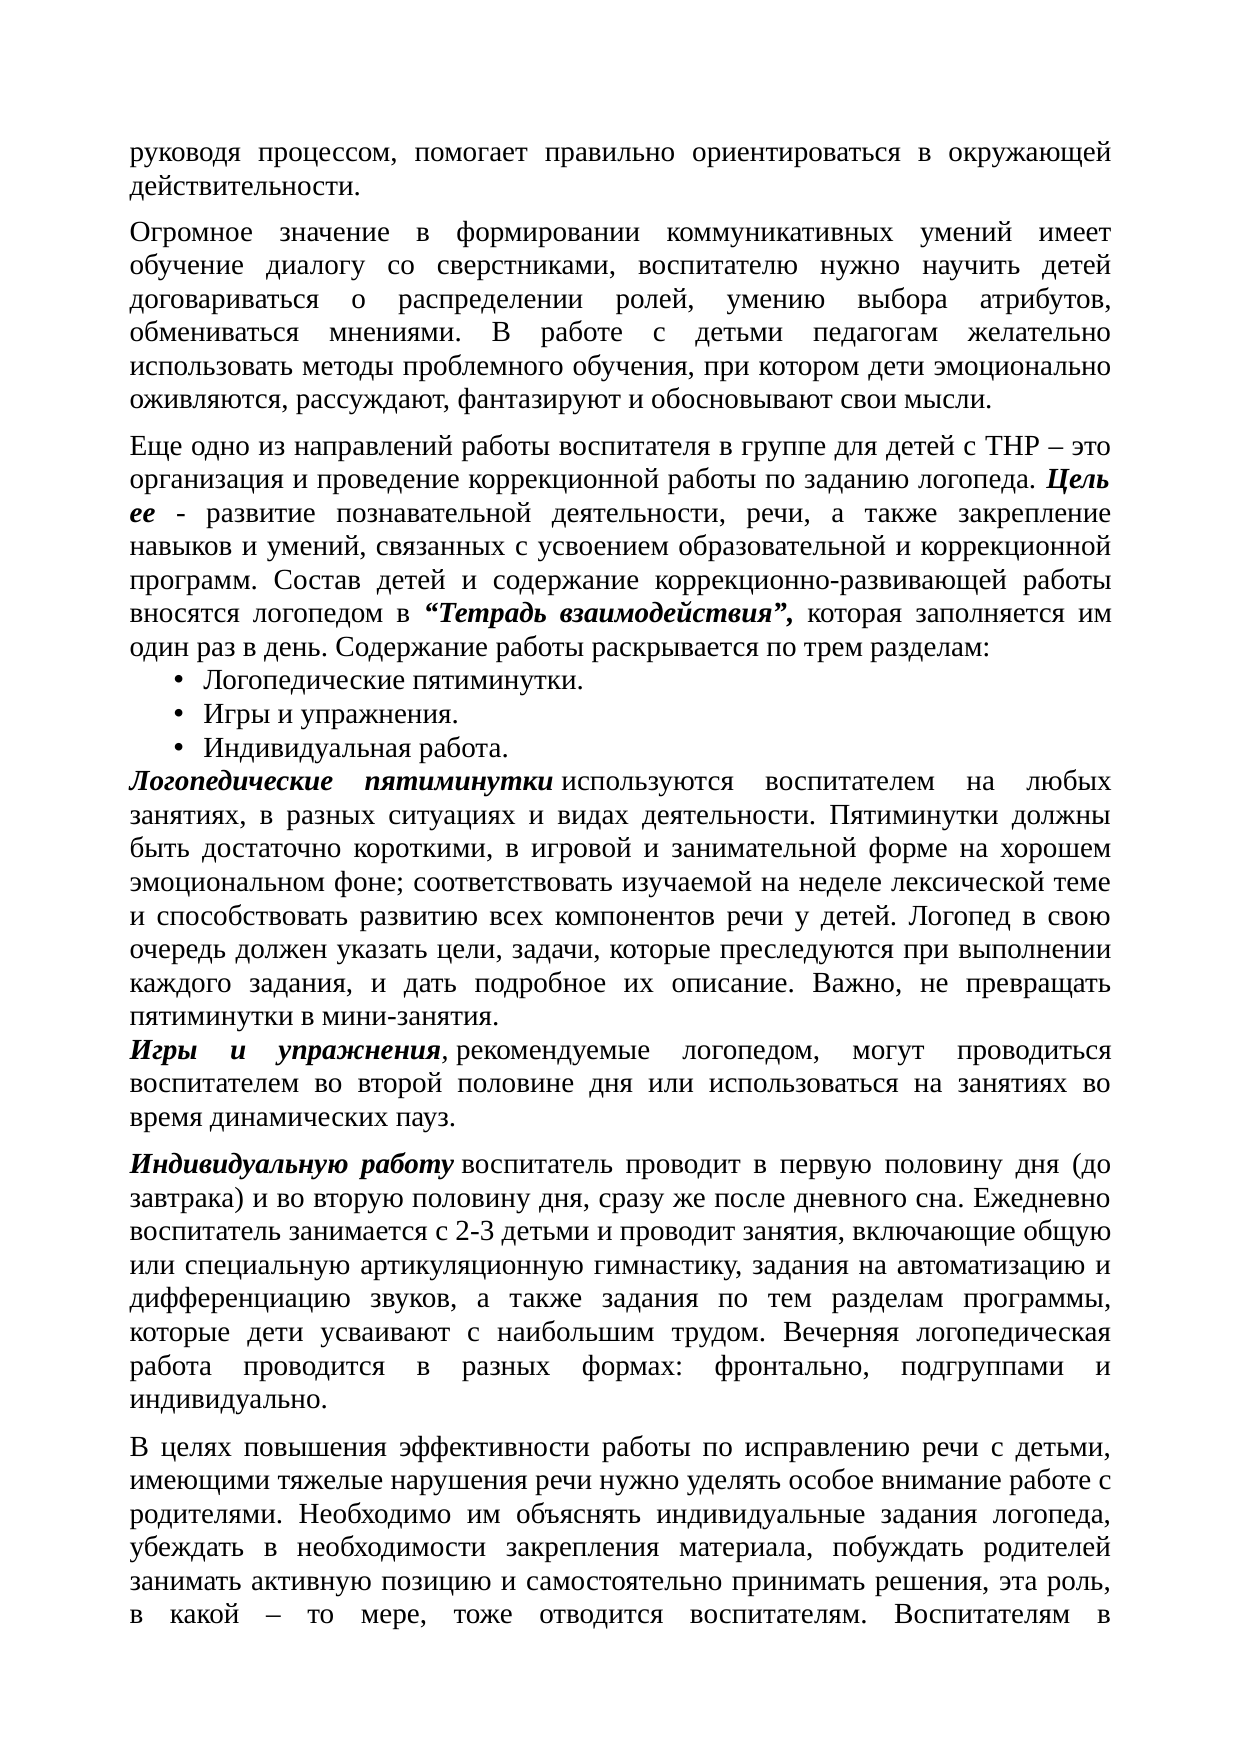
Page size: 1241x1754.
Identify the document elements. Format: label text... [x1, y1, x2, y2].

table_header руководя процессом, помогает правильно ориентироваться в окружающей действительности. Огромное значение в формировании коммуникативных умений имеет обучение диалогу со сверстниками, воспитателю нужно научить детей договариваться о распределении ролей, умению выбора атрибутов, обмениваться мнениями. В работе с детьми педагогам желательно использовать методы проблемного обучения, при котором дети эмоционально оживляются, рассуждают, фантазируют и обосновывают свои мысли. Еще одно из направлений работы воспитателя в группе для детей с ТНР – это организация и проведение коррекционной работы по заданию логопеда. Цель ее - развитие познавательной деятельности, речи, а также закрепление навыков и умений, связанных с усвоением образовательной и коррекционной программ. Состав детей и содержание коррекционно-развивающей работы вносятся логопедом в “Тетрадь взаимодействия”, которая заполняется им один раз в день. Содержание работы раскрывается по трем разделам: Логопедические пятиминутки. Игры и упражнения. Индивидуальная работа. Логопедические пятиминутки используются воспитателем на любых занятиях, в разных ситуациях и видах деятельности. Пятиминутки должны быть достаточно короткими, в игровой и занимательной форме на хорошем эмоциональном фоне; соответствовать изучаемой на неделе лексической теме и способствовать развитию всех компонентов речи у детей. Логопед в свою очередь должен указать цели, задачи, которые преследуются при выполнении каждого задания, и дать подробное их описание. Важно, не превращать пятиминутки в мини-занятия. Игры и упражнения, рекомендуемые логопедом, могут проводиться воспитателем во второй половине дня или использоваться на занятиях во время динамических пауз. Индивидуальную работу воспитатель проводит в первую половину дня (до завтрака) и во вторую половину дня, сразу же после дневного сна. Ежедневно воспитатель занимается с 2-3 детьми и проводит занятия, включающие общую или специальную артикуляционную гимнастику, задания на автоматизацию и дифференциацию звуков, а также задания по тем разделам программы, которые дети усваивают с наибольшим трудом. Вечерняя логопедическая работа проводится в разных формах: фронтально, подгруппами и индивидуально. В целях повышения эффективности работы по исправлению речи с детьми, имеющими тяжелые нарушения речи нужно уделять особое внимание работе с родителями. Необходимо им объяснять индивидуальные задания логопеда, убеждать в необходимости закрепления материала, побуждать родителей занимать активную позицию и самостоятельно принимать решения, эта роль, в какой – то мере, тоже отводится воспитателям. Воспитателям в [124, 118, 1118, 1636]
